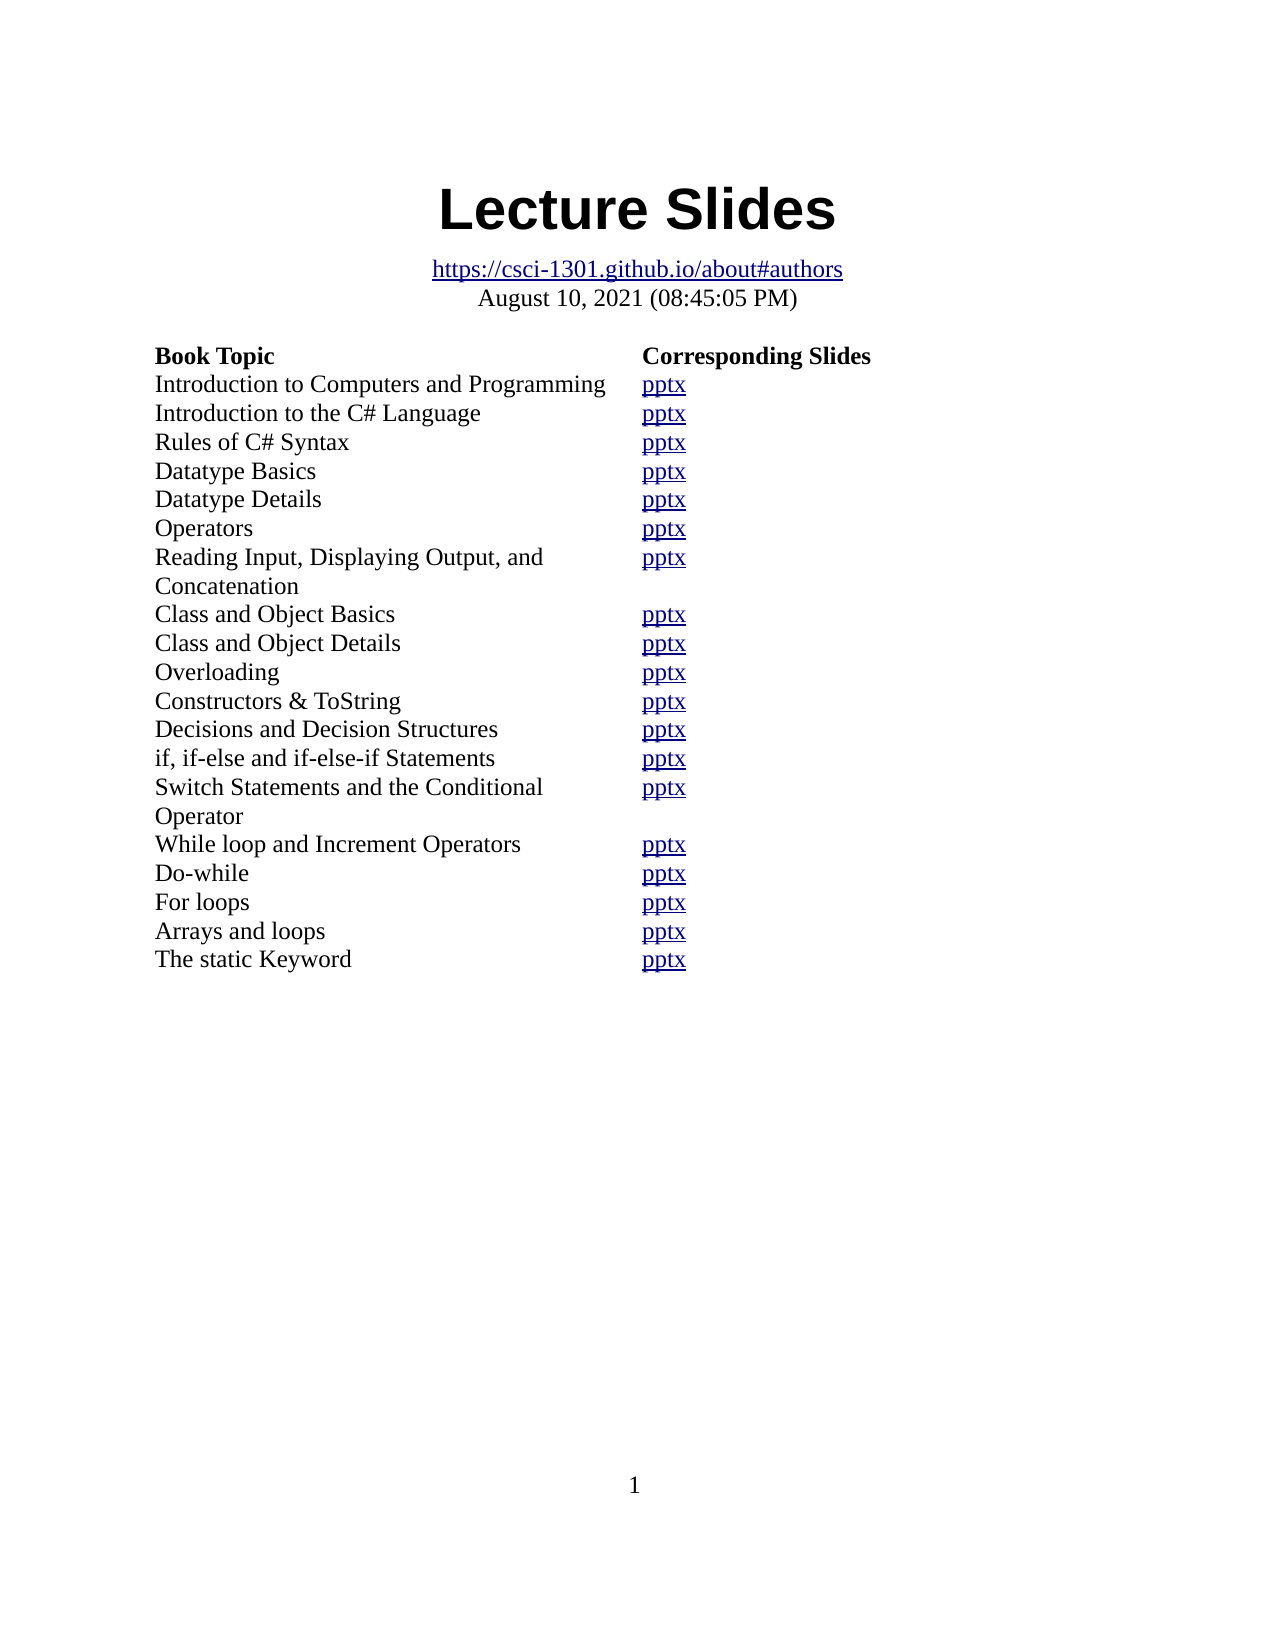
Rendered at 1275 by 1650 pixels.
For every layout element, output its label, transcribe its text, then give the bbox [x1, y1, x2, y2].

table_cell pptx [638, 858, 1125, 887]
text https://csci-1301.github.io/about#authors [150, 254, 1125, 283]
table_cell While loop and Increment Operators [150, 830, 637, 858]
table_cell Class and Object Details [150, 628, 637, 657]
table_cell pptx [638, 628, 1125, 657]
table_cell pptx [638, 657, 1125, 686]
table_cell pptx [638, 830, 1125, 858]
table_cell Arrays and loops [150, 916, 637, 944]
table_cell pptx [638, 513, 1125, 542]
table_cell pptx [638, 686, 1125, 714]
table_cell pptx [638, 887, 1125, 916]
table_cell Constructors & ToString [150, 686, 637, 714]
table_cell pptx [638, 600, 1125, 628]
table_cell pptx [638, 945, 1125, 973]
table_cell Reading Input, Displaying Output, and Concatenation [150, 542, 637, 599]
table_cell if, if-else and if-else-if Statements [150, 743, 637, 772]
table_cell Decisions and Decision Structures [150, 715, 637, 743]
text August 10, 2021 (08:45:05 PM) [150, 283, 1125, 312]
table_cell For loops [150, 887, 637, 916]
table_cell pptx [638, 427, 1125, 456]
table_cell Datatype Details [150, 485, 637, 513]
table_cell Introduction to the C# Language [150, 398, 637, 427]
table_cell pptx [638, 485, 1125, 513]
table_cell Do-while [150, 858, 637, 887]
table_cell Datatype Basics [150, 456, 637, 484]
table_cell pptx [638, 542, 1125, 599]
table_cell pptx [638, 715, 1125, 743]
table_header Corresponding Slides [638, 341, 1125, 369]
table_cell pptx [638, 370, 1125, 398]
table_cell Rules of C# Syntax [150, 427, 637, 456]
table_cell Class and Object Basics [150, 600, 637, 628]
title Lecture Slides [150, 175, 1125, 242]
table_cell pptx [638, 772, 1125, 829]
table_cell Overloading [150, 657, 637, 686]
table_cell pptx [638, 456, 1125, 484]
table_cell Operators [150, 513, 637, 542]
table_cell pptx [638, 398, 1125, 427]
table_cell pptx [638, 916, 1125, 944]
table_cell Introduction to Computers and Programming [150, 370, 637, 398]
table_cell Switch Statements and the Conditional Operator [150, 772, 637, 829]
table_cell pptx [638, 743, 1125, 772]
table_header Book Topic [150, 341, 637, 369]
table_cell The static Keyword [150, 945, 637, 973]
